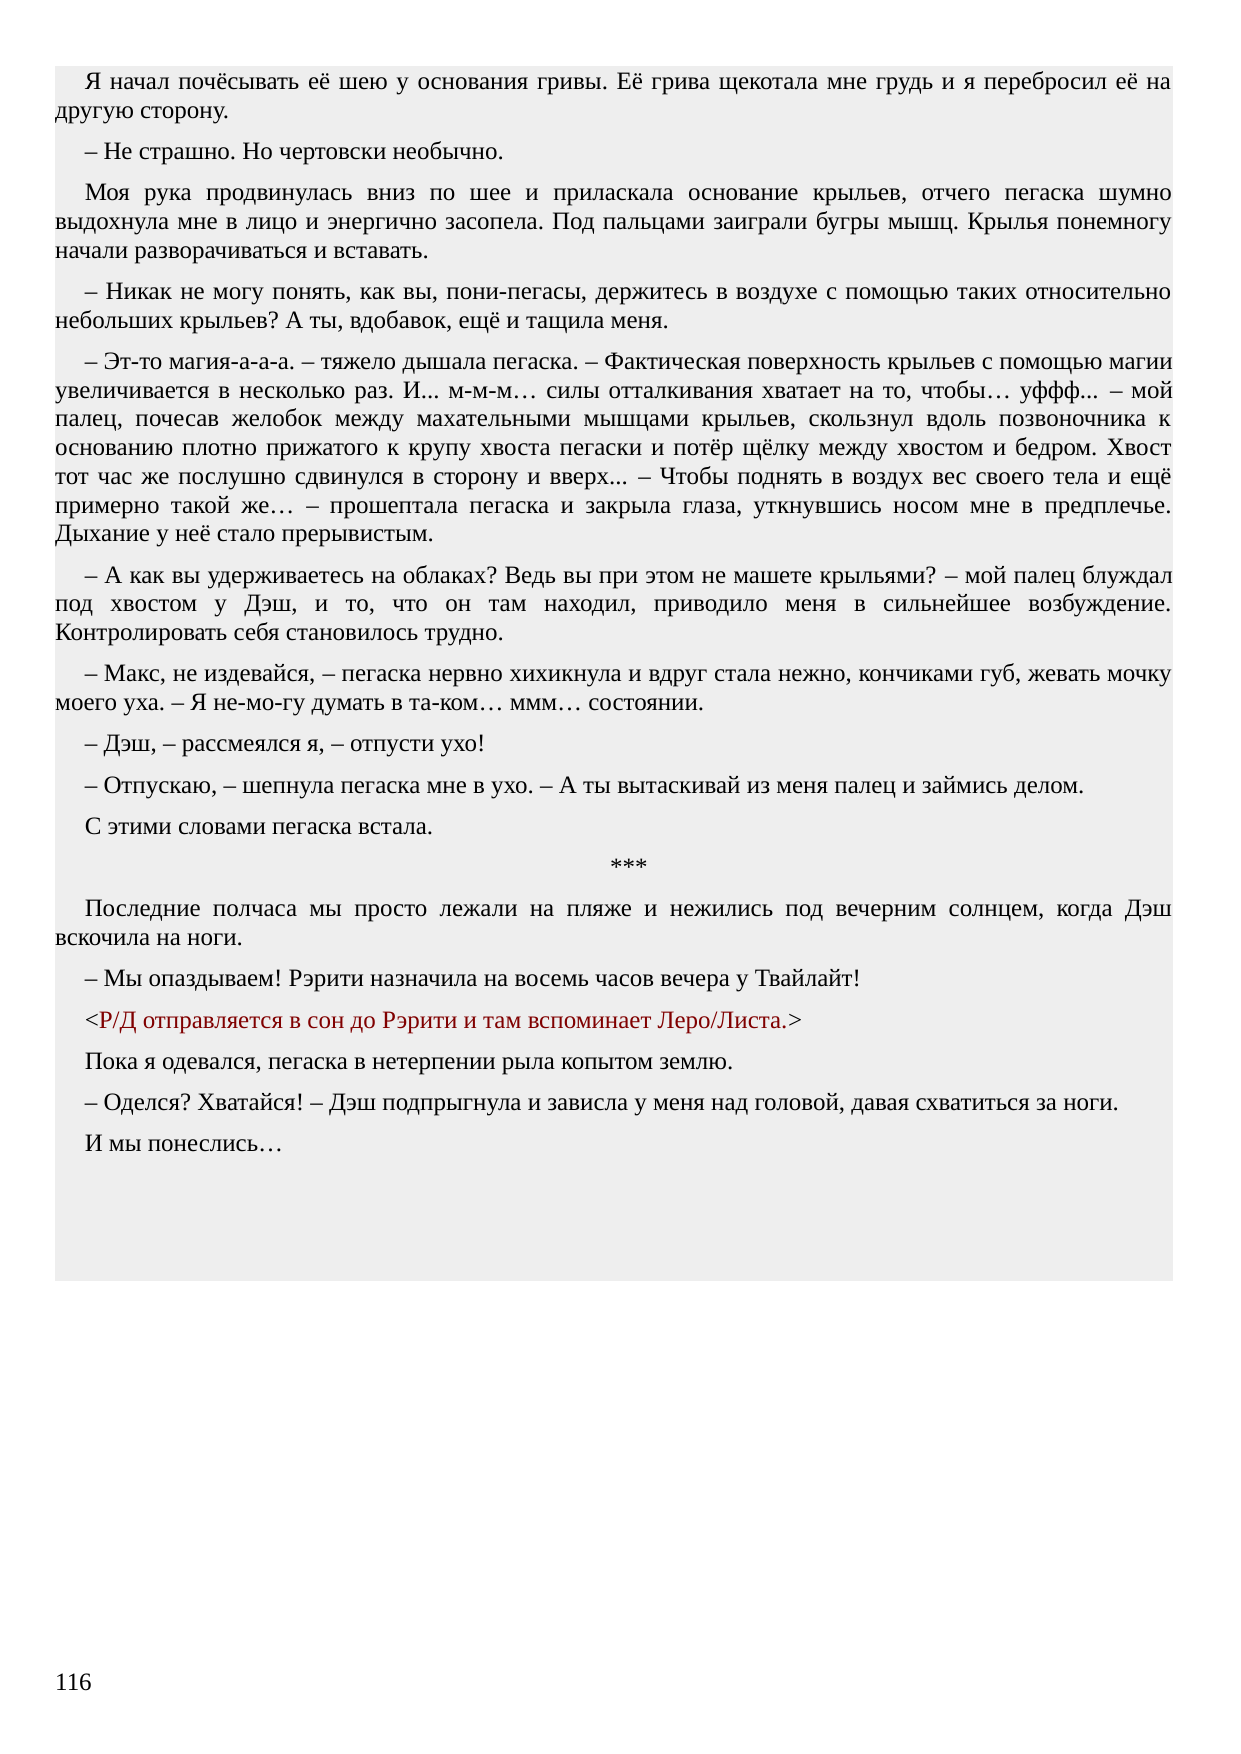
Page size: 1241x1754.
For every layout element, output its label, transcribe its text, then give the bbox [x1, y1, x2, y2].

text И мы понеслись… [55, 1128, 1173, 1157]
text <Р/Д отправляется в сон до Рэрити и там вспоминает Леро/Листа.> [55, 1005, 1173, 1033]
text – Оделся? Хватайся! – Дэш подпрыгнула и зависла у меня над головой, давая схватиться за ноги. [55, 1087, 1173, 1116]
text – Макс, не издевайся, – пегаска нервно хихикнула и вдруг стала нежно, кончиками губ, жевать мочку моего уха. – Я не-мо-гу думать в та-ком… ммм… состоянии. [55, 658, 1173, 716]
text *** [55, 852, 1173, 881]
text – Мы опаздываем! Рэрити назначила на восемь часов вечера у Твайлайт! [55, 963, 1173, 992]
text Пока я одевался, пегаска в нетерпении рыла копытом землю. [55, 1046, 1173, 1075]
text Я начал почёсывать её шею у основания гривы. Её грива щекотала мне грудь и я перебросил её на другую сторону. [55, 66, 1173, 123]
text – Дэш, – рассмеялся я, – отпусти ухо! [55, 728, 1173, 757]
text С этими словами пегаска встала. [55, 811, 1173, 840]
text – Не страшно. Но чертовски необычно. [55, 136, 1173, 165]
text Моя рука продвинулась вниз по шее и приласкала основание крыльев, отчего пегаска шумно выдохнула мне в лицо и энергично засопела. Под пальцами заиграли бугры мышц. Крылья понемногу начали разворачиваться и вставать. [55, 177, 1173, 263]
text – Эт-то магия-а-а-а. – тяжело дышала пегаска. – Фактическая поверхность крыльев с помощью магии увеличивается в несколько раз. И... м-м-м… силы отталкивания хватает на то, чтобы… уффф... – мой палец, почесав желобок между махательными мышцами крыльев, скользнул вдоль позвоночника к основанию плотно прижатого к крупу хвоста пегаски и потёр щёлку между хвостом и бедром. Хвост тот час же послушно сдвинулся в сторону и вверх... – Чтобы поднять в воздух вес своего тела и ещё примерно такой же… – прошептала пегаска и закрыла глаза, уткнувшись носом мне в предплечье. Дыхание у неё стало прерывистым. [55, 346, 1173, 547]
text – Отпускаю, – шепнула пегаска мне в ухо. – А ты вытаскивай из меня палец и займись делом. [55, 770, 1173, 798]
text Последние полчаса мы просто лежали на пляже и нежились под вечерним солнцем, когда Дэш вскочила на ноги. [55, 893, 1173, 951]
text – Никак не могу понять, как вы, пони-пегасы, держитесь в воздухе с помощью таких относительно небольших крыльев? А ты, вдобавок, ещё и тащила меня. [55, 276, 1173, 333]
text – А как вы удерживаетесь на облаках? Ведь вы при этом не машете крыльями? – мой палец блуждал под хвостом у Дэш, и то, что он там находил, приводило меня в сильнейшее возбуждение. Контролировать себя становилось трудно. [55, 560, 1173, 646]
